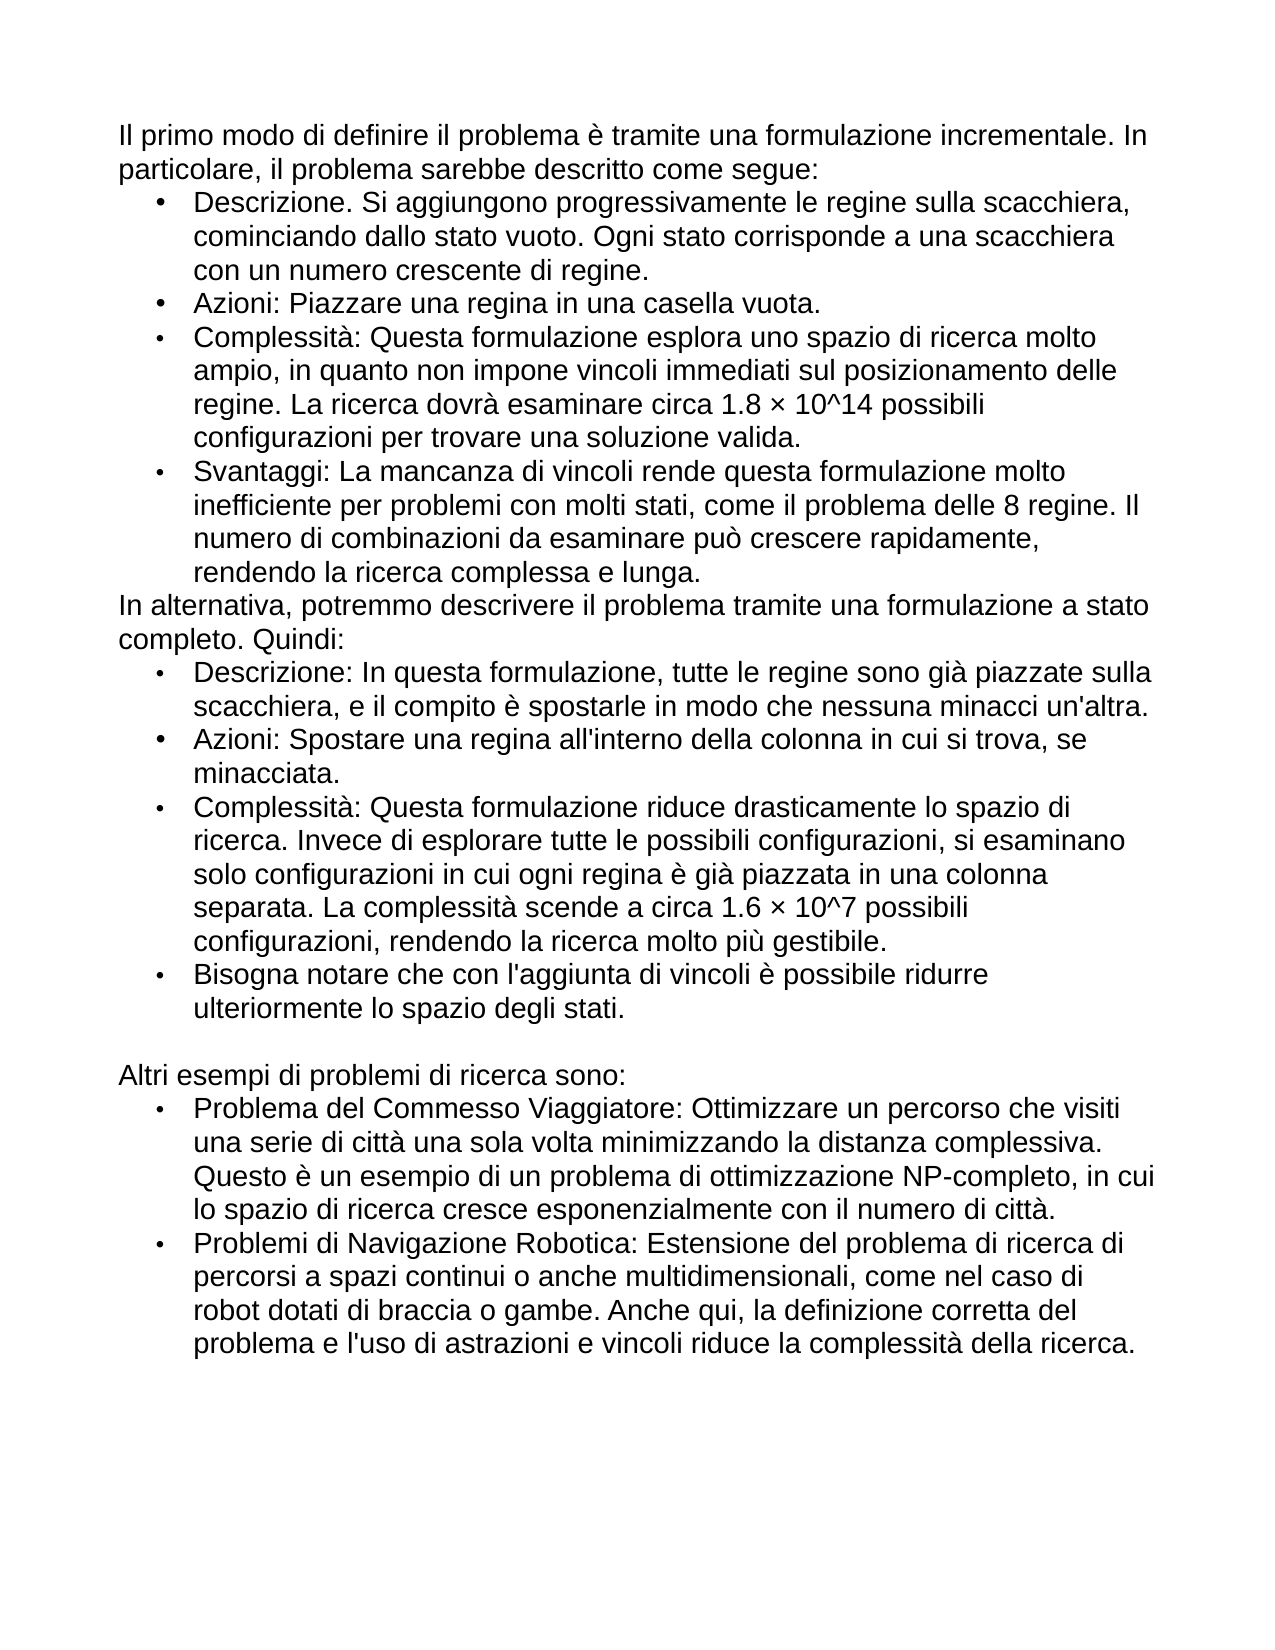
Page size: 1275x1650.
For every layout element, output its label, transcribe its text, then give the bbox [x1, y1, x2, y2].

text Il primo modo di definire il problema è tramite una formulazione incrementale. In particolare, il problema sarebbe descritto come segue: [118, 118, 1157, 185]
list Descrizione: In questa formulazione, tutte le regine sono già piazzate sulla scacchiera, e il compito è spostarle in modo che nessuna minacci un'altra. [156, 655, 1157, 722]
list Complessità: Questa formulazione esplora uno spazio di ricerca molto ampio, in quanto non impone vincoli immediati sul posizionamento delle regine. La ricerca dovrà esaminare circa 1.8 × 10^14 possibili configurazioni per trovare una soluzione valida. [156, 320, 1157, 454]
list Svantaggi: La mancanza di vincoli rende questa formulazione molto inefficiente per problemi con molti stati, come il problema delle 8 regine. Il numero di combinazioni da esaminare può crescere rapidamente, rendendo la ricerca complessa e lunga. [156, 454, 1157, 588]
text In alternativa, potremmo descrivere il problema tramite una formulazione a stato completo. Quindi: [118, 588, 1157, 655]
list Bisogna notare che con l'aggiunta di vincoli è possibile ridurre ulteriormente lo spazio degli stati. [156, 957, 1157, 1024]
list Problema del Commesso Viaggiatore: Ottimizzare un percorso che visiti una serie di città una sola volta minimizzando la distanza complessiva. Questo è un esempio di un problema di ottimizzazione NP-completo, in cui lo spazio di ricerca cresce esponenzialmente con il numero di città. [156, 1091, 1157, 1226]
list Azioni: Piazzare una regina in una casella vuota. [156, 286, 1157, 320]
list Azioni: Spostare una regina all'interno della colonna in cui si trova, se minacciata. [156, 722, 1157, 789]
list Descrizione. Si aggiungono progressivamente le regine sulla scacchiera, cominciando dallo stato vuoto. Ogni stato corrisponde a una scacchiera con un numero crescente di regine. [156, 185, 1157, 286]
list Problemi di Navigazione Robotica: Estensione del problema di ricerca di percorsi a spazi continui o anche multidimensionali, come nel caso di robot dotati di braccia o gambe. Anche qui, la definizione corretta del problema e l'uso di astrazioni e vincoli riduce la complessità della ricerca. [156, 1226, 1157, 1360]
text Altri esempi di problemi di ricerca sono: [118, 1058, 1157, 1091]
list Complessità: Questa formulazione riduce drasticamente lo spazio di ricerca. Invece di esplorare tutte le possibili configurazioni, si esaminano solo configurazioni in cui ogni regina è già piazzata in una colonna separata. La complessità scende a circa 1.6 × 10^7 possibili configurazioni, rendendo la ricerca molto più gestibile. [156, 789, 1157, 957]
